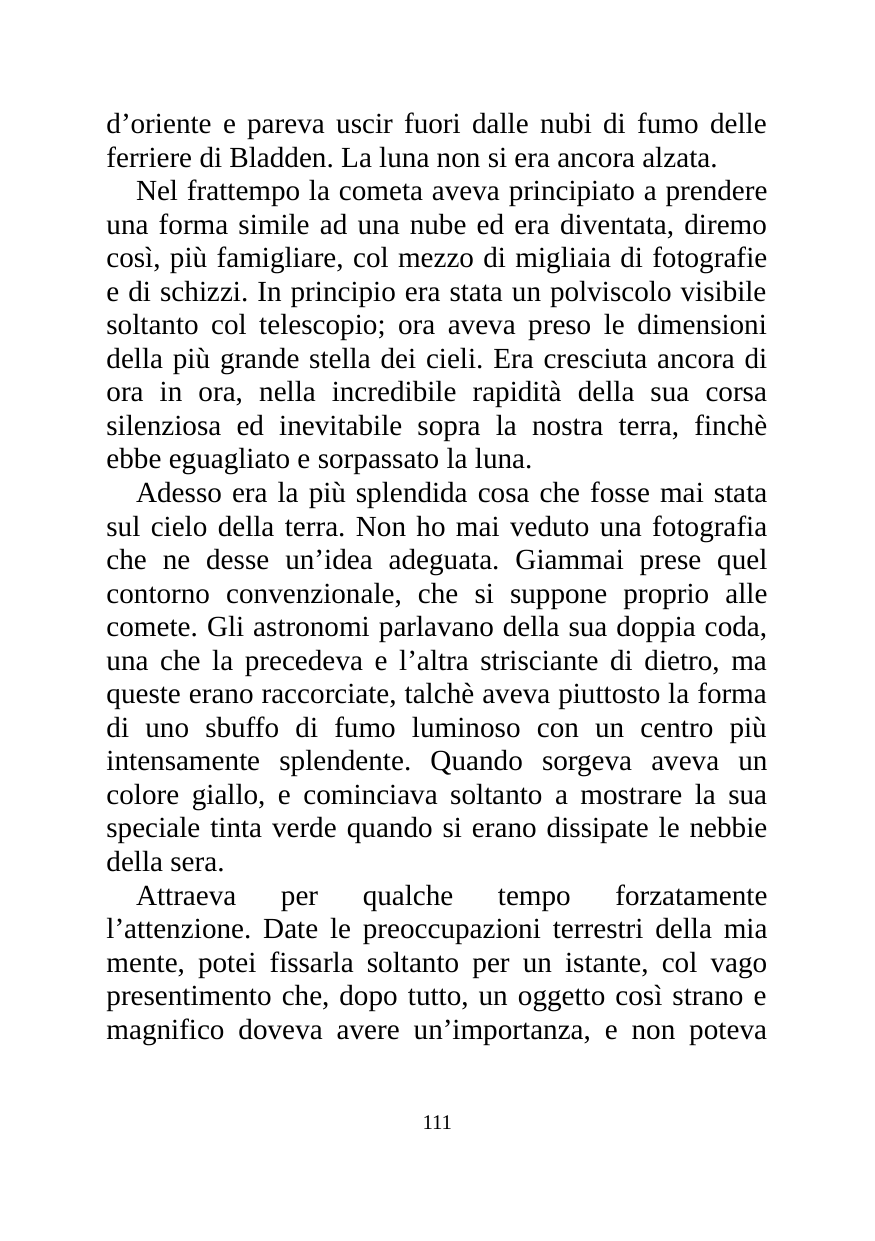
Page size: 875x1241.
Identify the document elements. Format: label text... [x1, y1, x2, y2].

text Attraeva per qualche tempo forzatamente l’attenzione. Date le preoccupazioni terrestri della mia mente, potei fissarla soltanto per un istante, col vago presentimento che, dopo tutto, un oggetto così strano e magnifico doveva avere un’importanza, e non poteva [106, 878, 768, 1045]
text Adesso era la più splendida cosa che fosse mai stata sul cielo della terra. Non ho mai veduto una fotografia che ne desse un’idea adeguata. Giammai prese quel contorno convenzionale, che si suppone proprio alle comete. Gli astronomi parlavano della sua doppia coda, una che la precedeva e l’altra strisciante di dietro, ma queste erano raccorciate, talchè aveva piuttosto la forma di uno sbuffo di fumo luminoso con un centro più intensamente splendente. Quando sorgeva aveva un colore giallo, e cominciava soltanto a mostrare la sua speciale tinta verde quando si erano dissipate le nebbie della sera. [106, 475, 768, 878]
text d’oriente e pareva uscir fuori dalle nubi di fumo delle ferriere di Bladden. La luna non si era ancora alzata. [106, 106, 768, 173]
text Nel frattempo la cometa aveva principiato a prendere una forma simile ad una nube ed era diventata, diremo così, più famigliare, col mezzo di migliaia di fotografie e di schizzi. In principio era stata un polviscolo visibile soltanto col telescopio; ora aveva preso le dimensioni della più grande stella dei cieli. Era cresciuta ancora di ora in ora, nella incredibile rapidità della sua corsa silenziosa ed inevitabile sopra la nostra terra, finchè ebbe eguagliato e sorpassato la luna. [106, 173, 768, 475]
